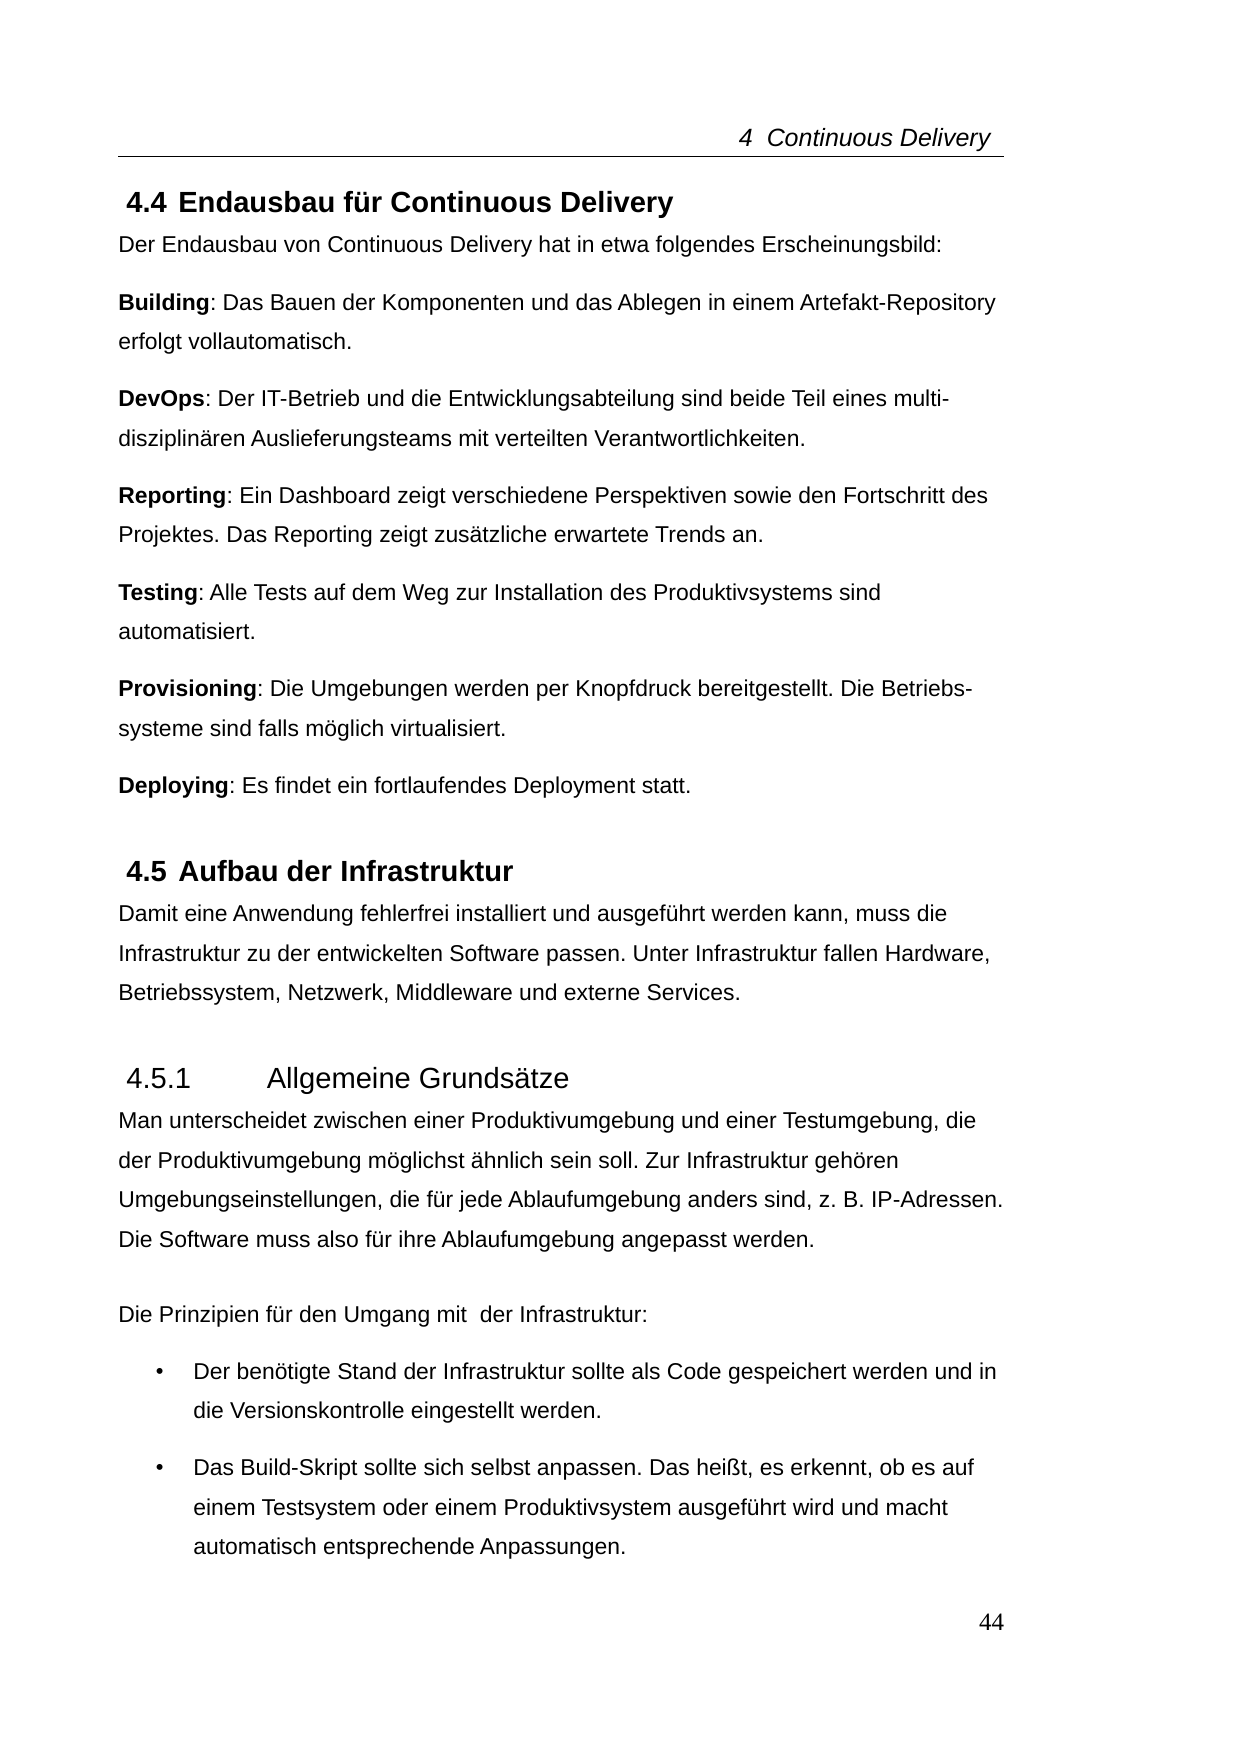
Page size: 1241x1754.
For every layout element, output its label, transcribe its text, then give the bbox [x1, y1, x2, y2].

subtitle Endausbau für Continuous Delivery [118, 185, 1004, 219]
text Damit eine Anwendung fehlerfrei installiert und ausgeführt werden kann, muss die Infrastruktur zu der entwickelten Software passen. Unter Infrastruktur fallen Hardware, Betriebssystem, Netzwerk, Middleware und externe Services. [118, 900, 1004, 1005]
subtitle Aufbau der Infrastruktur [118, 854, 1004, 887]
text Die Prinzipien für den Umgang mit der Infrastruktur: [118, 1301, 1004, 1327]
text Testing: Alle Tests auf dem Weg zur Installation des Produktivsystems sind automatisiert. [118, 578, 1004, 644]
text DevOps: Der IT-Betrieb und die Entwicklungsabteilung sind beide Teil eines multi-disziplinären Auslieferungsteams mit verteilten Verantwortlichkeiten. [118, 385, 1004, 451]
text Der Endausbau von Continuous Delivery hat in etwa folgendes Erscheinungsbild: [118, 231, 1004, 258]
text Man unterscheidet zwischen einer Produktivumgebung und einer Testumgebung, die der Produktivumgebung möglichst ähnlich sein soll. Zur Infrastruktur gehören Umgebungseinstellungen, die für jede Ablaufumgebung anders sind, z. B. IP-Adressen. Die Software muss also für ihre Ablaufumgebung angepasst werden. [118, 1107, 1004, 1252]
text Reporting: Ein Dashboard zeigt verschiedene Perspektiven sowie den Fortschritt des Projektes. Das Reporting zeigt zusätzliche erwartete Trends an. [118, 482, 1004, 548]
subtitle Allgemeine Grundsätze [118, 1061, 1004, 1095]
text Provisioning: Die Umgebungen werden per Knopfdruck bereitgestellt. Die Betriebs-systeme sind falls möglich virtualisiert. [118, 675, 1004, 741]
text Deploying: Es findet ein fortlaufendes Deployment statt. [118, 772, 1004, 798]
list Der benötigte Stand der Infrastruktur sollte als Code gespeichert werden und in die Versionskontrolle eingestellt werden. [156, 1358, 1004, 1423]
text Building: Das Bauen der Komponenten und das Ablegen in einem Artefakt-Repository erfolgt vollautomatisch. [118, 288, 1004, 354]
list Das Build-Skript sollte sich selbst anpassen. Das heißt, es erkennt, ob es auf einem Testsystem oder einem Produktivsystem ausgeführt wird und macht automatisch entsprechende Anpassungen. [156, 1454, 1004, 1560]
